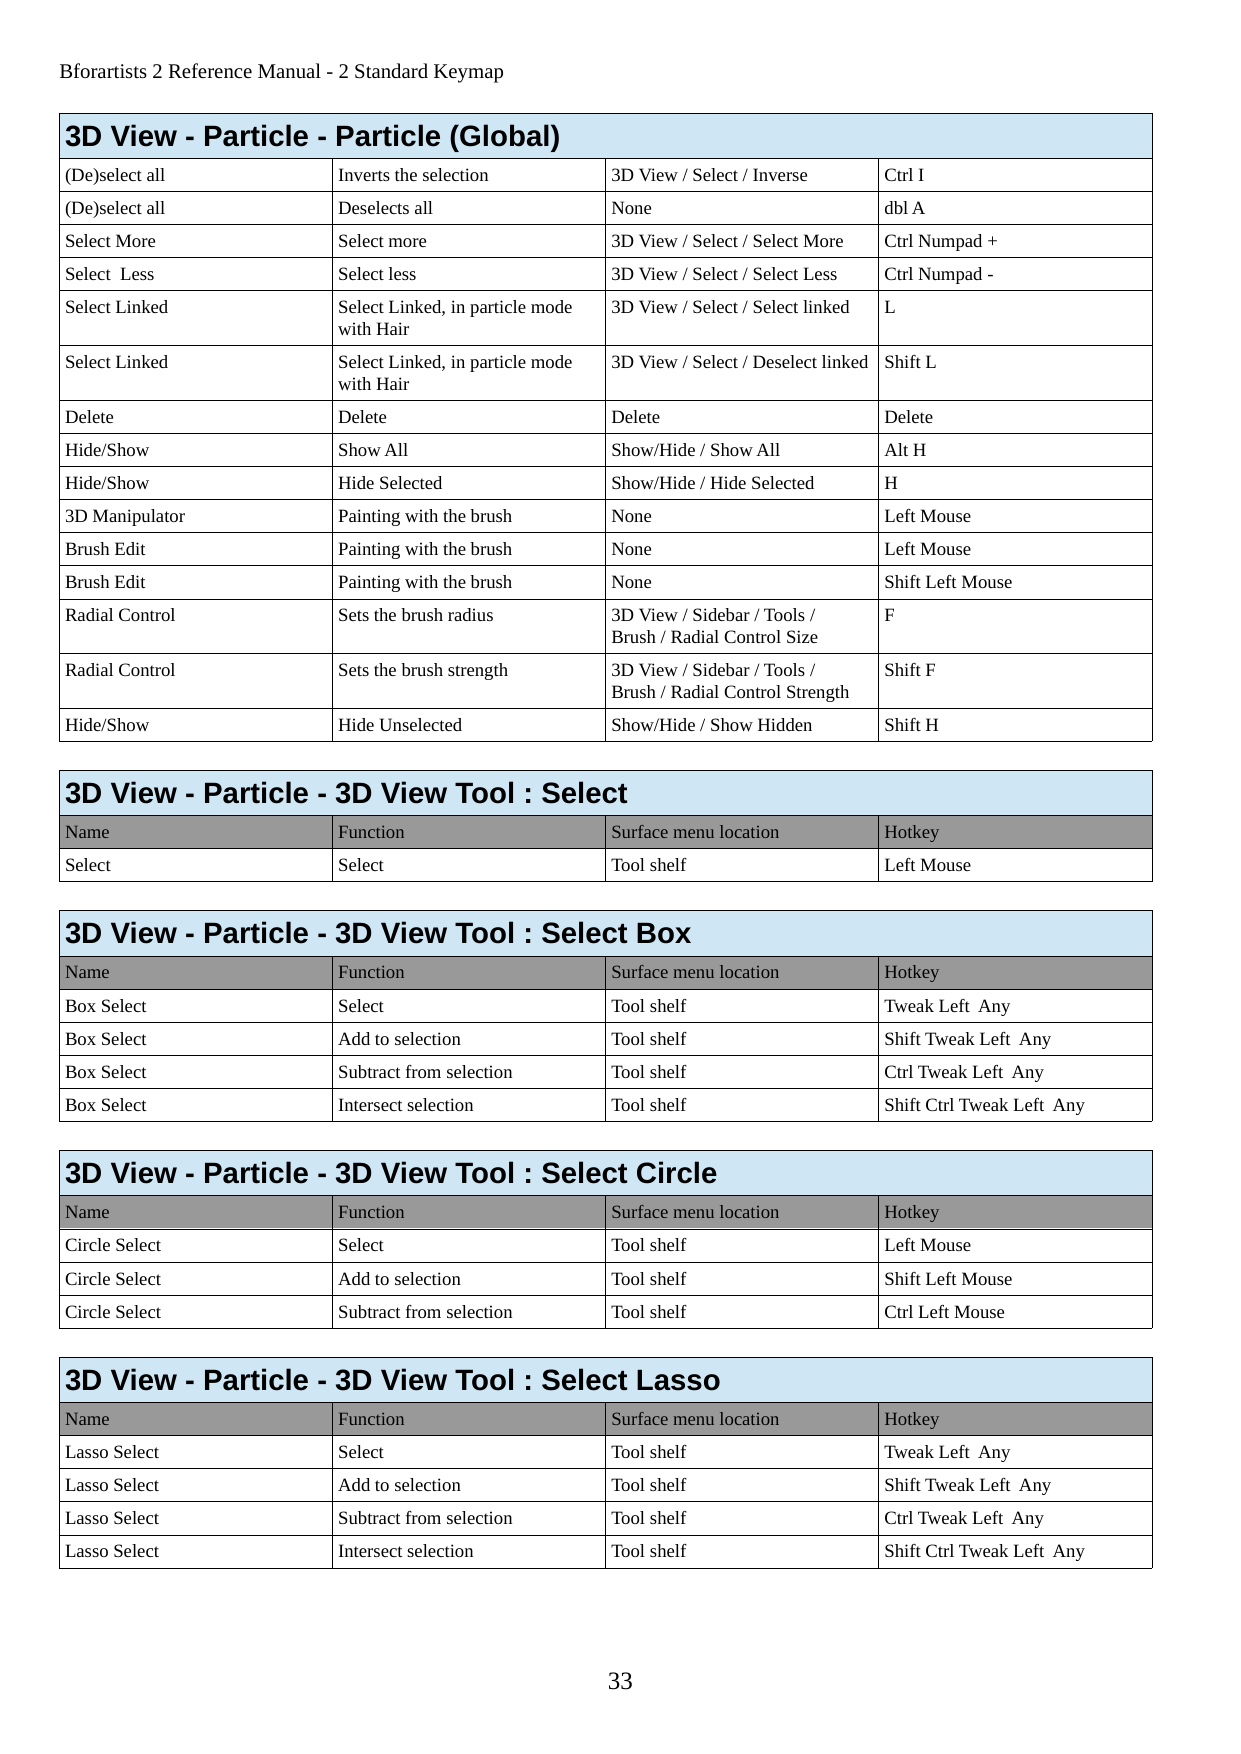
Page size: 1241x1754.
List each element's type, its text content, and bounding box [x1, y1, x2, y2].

table_cell Sets the brush radius [333, 600, 605, 653]
table_cell 3D View / Sidebar / Tools / Brush / Radial Control Strength [606, 654, 878, 708]
table_cell Radial Control [60, 654, 332, 708]
table_cell Select [60, 849, 332, 881]
table_header 3D View - Particle - 3D View Tool : Select Lasso [60, 1358, 1152, 1402]
table_cell Delete [879, 401, 1152, 433]
table_cell Lasso Select [60, 1536, 332, 1568]
table_cell Left Mouse [879, 533, 1152, 565]
table_cell Hide Selected [333, 467, 605, 499]
table_cell Function [333, 1196, 605, 1228]
table_cell Intersect selection [333, 1536, 605, 1568]
table_cell Circle Select [60, 1263, 332, 1295]
table_cell Ctrl I [879, 159, 1152, 191]
table_cell Tool shelf [606, 1263, 878, 1295]
table_header 3D View - Particle - 3D View Tool : Select Circle [60, 1151, 1152, 1195]
table_cell Shift H [879, 709, 1152, 741]
table_cell Delete [60, 401, 332, 433]
table_cell (De)select all [60, 159, 332, 191]
table_cell Ctrl Numpad - [879, 258, 1152, 290]
table_cell Inverts the selection [333, 159, 605, 191]
table_cell Function [333, 957, 605, 989]
table_cell Select Linked, in particle mode with Hair [333, 346, 605, 400]
table_cell Left Mouse [879, 849, 1152, 881]
table_cell Hide/Show [60, 467, 332, 499]
table_cell Radial Control [60, 600, 332, 653]
table_cell Show/Hide / Show Hidden [606, 709, 878, 741]
table_cell Alt H [879, 434, 1152, 466]
table_cell Tool shelf [606, 1296, 878, 1328]
table_cell (De)select all [60, 192, 332, 224]
table_cell Add to selection [333, 1023, 605, 1055]
table_cell Left Mouse [879, 1230, 1152, 1262]
table_cell Delete [606, 401, 878, 433]
table_cell 3D Manipulator [60, 500, 332, 532]
table_cell Name [60, 1196, 332, 1228]
table_cell Subtract from selection [333, 1296, 605, 1328]
table_cell 3D View / Select / Select Less [606, 258, 878, 290]
table_cell Ctrl Left Mouse [879, 1296, 1152, 1328]
table_cell Tool shelf [606, 1436, 878, 1468]
table_cell Select More [60, 225, 332, 257]
table_cell Shift Ctrl Tweak Left Any [879, 1089, 1152, 1121]
table_cell H [879, 467, 1152, 499]
table_cell Box Select [60, 1089, 332, 1121]
table_cell Select [333, 990, 605, 1022]
table_cell Function [333, 1403, 605, 1435]
table_cell Tool shelf [606, 1469, 878, 1501]
table_cell Lasso Select [60, 1502, 332, 1534]
table_cell Show/Hide / Show All [606, 434, 878, 466]
table_cell Hotkey [879, 1196, 1152, 1228]
table_cell Hide Unselected [333, 709, 605, 741]
table_cell Function [333, 816, 605, 848]
table_cell dbl A [879, 192, 1152, 224]
table_cell Surface menu location [606, 1196, 878, 1228]
table_cell Tool shelf [606, 1056, 878, 1088]
table_cell Lasso Select [60, 1436, 332, 1468]
table_cell Circle Select [60, 1230, 332, 1262]
table_cell Ctrl Tweak Left Any [879, 1056, 1152, 1088]
table_cell 3D View / Select / Select More [606, 225, 878, 257]
table_cell Shift L [879, 346, 1152, 400]
table_cell Show All [333, 434, 605, 466]
table_cell None [606, 533, 878, 565]
table_cell Name [60, 957, 332, 989]
table_cell Sets the brush strength [333, 654, 605, 708]
table_cell Shift Ctrl Tweak Left Any [879, 1536, 1152, 1568]
table_cell Tool shelf [606, 1536, 878, 1568]
table_cell Left Mouse [879, 500, 1152, 532]
table_cell Surface menu location [606, 957, 878, 989]
table_cell Circle Select [60, 1296, 332, 1328]
table_cell Name [60, 1403, 332, 1435]
table_cell 3D View / Select / Select linked [606, 291, 878, 345]
table_cell Tweak Left Any [879, 990, 1152, 1022]
table_cell 3D View / Select / Deselect linked [606, 346, 878, 400]
table_cell None [606, 500, 878, 532]
table_cell Tool shelf [606, 1023, 878, 1055]
table_cell Hide/Show [60, 434, 332, 466]
table_cell Brush Edit [60, 566, 332, 598]
table_cell Box Select [60, 990, 332, 1022]
table_cell Name [60, 816, 332, 848]
table_cell Select more [333, 225, 605, 257]
table_cell Add to selection [333, 1263, 605, 1295]
table_cell Select [333, 1436, 605, 1468]
table_cell Painting with the brush [333, 500, 605, 532]
table_cell Shift Tweak Left Any [879, 1023, 1152, 1055]
table_cell Deselects all [333, 192, 605, 224]
table_cell Select Linked [60, 291, 332, 345]
table_cell Ctrl Numpad + [879, 225, 1152, 257]
table_cell Shift Tweak Left Any [879, 1469, 1152, 1501]
table_cell Add to selection [333, 1469, 605, 1501]
table_cell Box Select [60, 1023, 332, 1055]
table_cell Painting with the brush [333, 566, 605, 598]
table_cell None [606, 192, 878, 224]
table_cell Tool shelf [606, 990, 878, 1022]
table_cell Show/Hide / Hide Selected [606, 467, 878, 499]
table_cell Select [333, 849, 605, 881]
table_cell L [879, 291, 1152, 345]
table_cell Tool shelf [606, 1502, 878, 1534]
table_cell Tool shelf [606, 1089, 878, 1121]
table_cell Ctrl Tweak Left Any [879, 1502, 1152, 1534]
table_cell Intersect selection [333, 1089, 605, 1121]
table_header 3D View - Particle - Particle (Global) [60, 114, 1152, 158]
table_cell Shift Left Mouse [879, 566, 1152, 598]
table_header 3D View - Particle - 3D View Tool : Select [60, 771, 1152, 815]
table_cell F [879, 600, 1152, 653]
table_cell Box Select [60, 1056, 332, 1088]
table_cell Tweak Left Any [879, 1436, 1152, 1468]
table_cell Tool shelf [606, 1230, 878, 1262]
table_cell Painting with the brush [333, 533, 605, 565]
table_cell Hotkey [879, 1403, 1152, 1435]
table_cell Lasso Select [60, 1469, 332, 1501]
table_cell Select [333, 1230, 605, 1262]
table_cell Subtract from selection [333, 1056, 605, 1088]
table_cell None [606, 566, 878, 598]
table_cell Delete [333, 401, 605, 433]
table_cell Hide/Show [60, 709, 332, 741]
table_cell Shift Left Mouse [879, 1263, 1152, 1295]
table_cell Shift F [879, 654, 1152, 708]
table_cell Hotkey [879, 816, 1152, 848]
table_cell Tool shelf [606, 849, 878, 881]
table_cell 3D View / Sidebar / Tools / Brush / Radial Control Size [606, 600, 878, 653]
table_cell Hotkey [879, 957, 1152, 989]
table_header 3D View - Particle - 3D View Tool : Select Box [60, 911, 1152, 956]
table_cell Surface menu location [606, 1403, 878, 1435]
table_cell Select Linked [60, 346, 332, 400]
table_cell Surface menu location [606, 816, 878, 848]
table_cell Select Less [60, 258, 332, 290]
table_cell Select less [333, 258, 605, 290]
table_cell Subtract from selection [333, 1502, 605, 1534]
table_cell 3D View / Select / Inverse [606, 159, 878, 191]
table_cell Select Linked, in particle mode with Hair [333, 291, 605, 345]
table_cell Brush Edit [60, 533, 332, 565]
